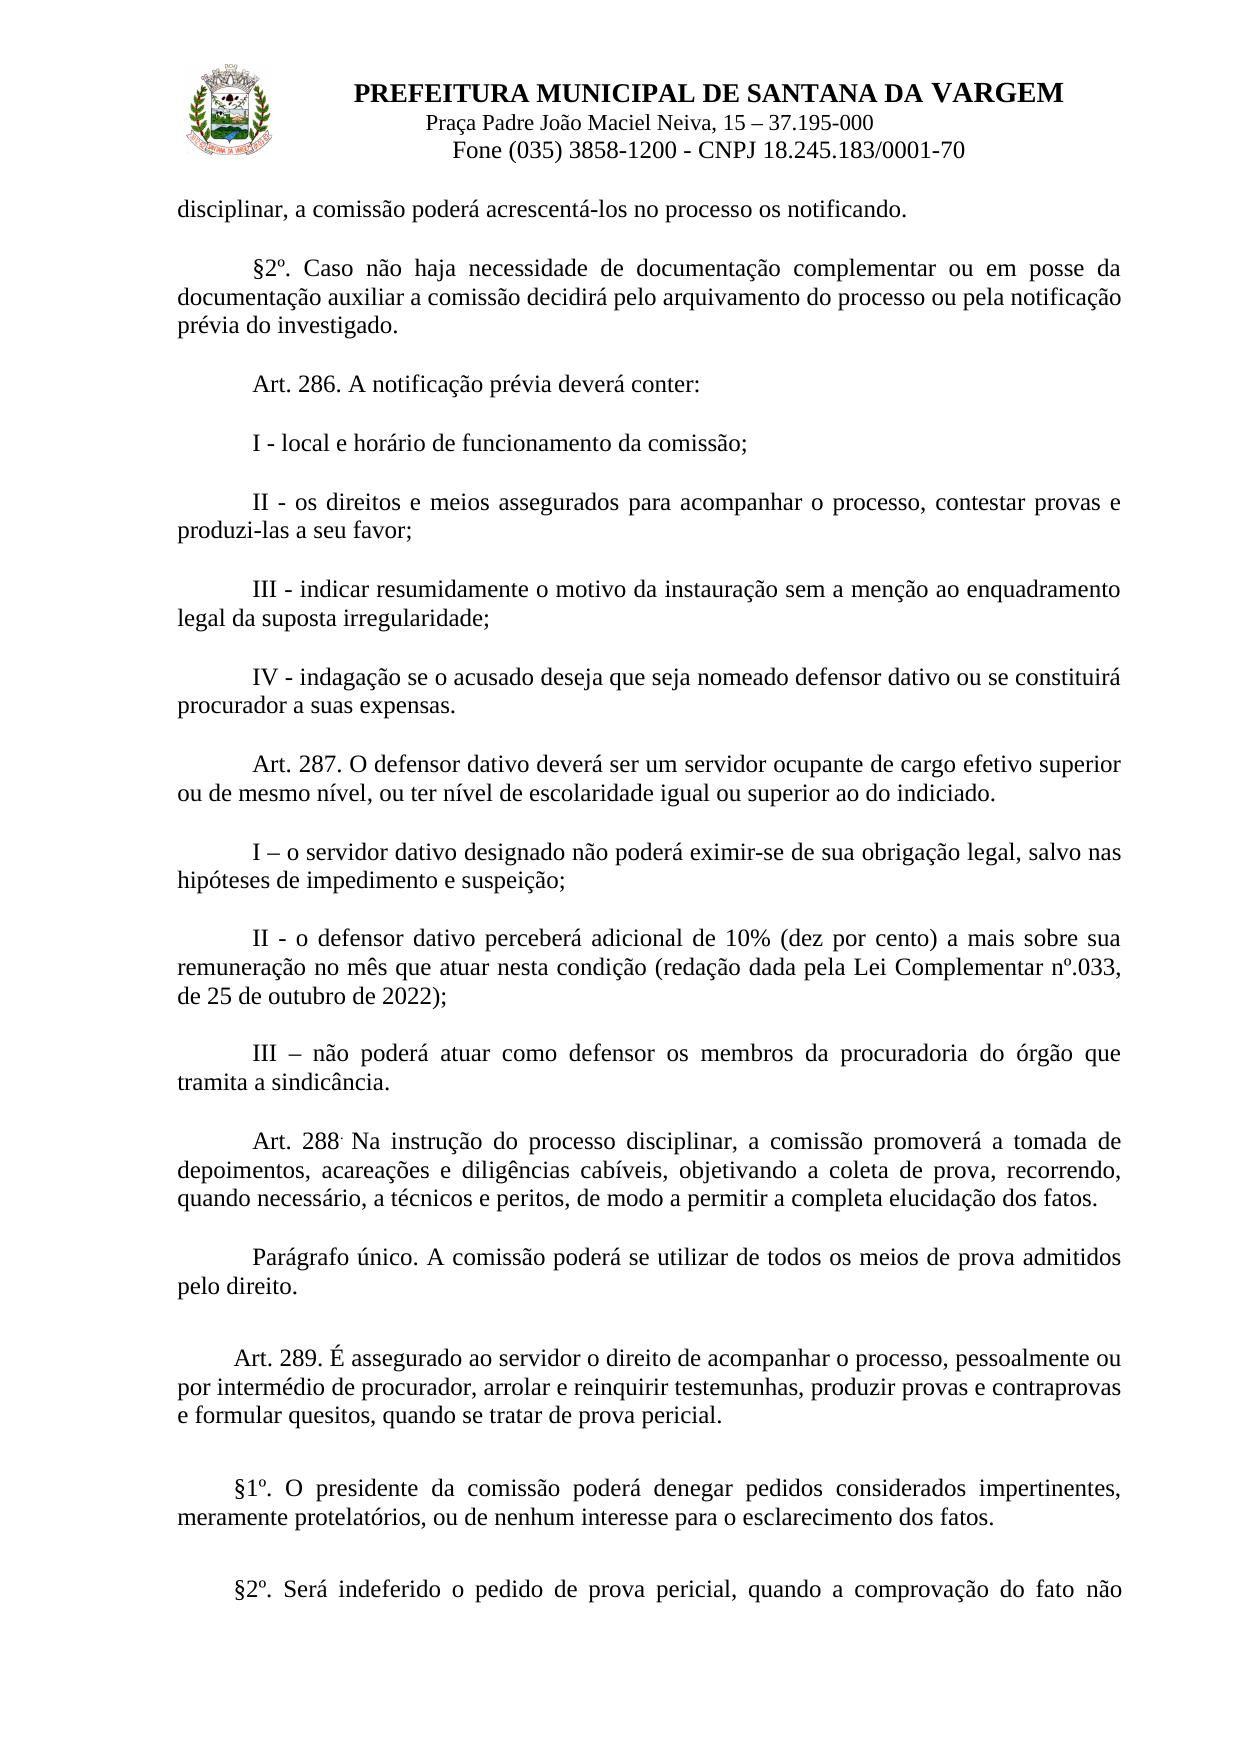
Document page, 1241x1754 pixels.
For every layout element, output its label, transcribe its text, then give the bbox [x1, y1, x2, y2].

text Art. 288. Na instrução do processo disciplinar, a comissão promoverá a tomada de depoimentos, acareações e diligências cabíveis, objetivando a coleta de prova, recorrendo, quando necessário, a técnicos e peritos, de modo a permitir a completa elucidação dos fatos. [177, 1126, 1122, 1212]
text IV - indagação se o acusado deseja que seja nomeado defensor dativo ou se constituirá procurador a suas expensas. [177, 662, 1122, 719]
text II - o defensor dativo perceberá adicional de 10% (dez por cento) a mais sobre sua remuneração no mês que atuar nesta condição (redação dada pela Lei Complementar nº.033, de 25 de outubro de 2022); [177, 923, 1122, 1010]
picture [186, 64, 273, 155]
text III - indicar resumidamente o motivo da instauração sem a menção ao enquadramento legal da suposta irregularidade; [177, 574, 1122, 632]
text Art. 286. A notificação prévia deverá conter: [177, 369, 1122, 398]
text disciplinar, a comissão poderá acrescentá-los no processo os notificando. [177, 194, 1122, 223]
text II - os direitos e meios assegurados para acompanhar o processo, contestar provas e produzi-las a seu favor; [177, 487, 1122, 544]
text §1º. O presidente da comissão poderá denegar pedidos considerados impertinentes, meramente protelatórios, ou de nenhum interesse para o esclarecimento dos fatos. [177, 1473, 1122, 1530]
text §2º. Caso não haja necessidade de documentação complementar ou em posse da documentação auxiliar a comissão decidirá pelo arquivamento do processo ou pela notificação prévia do investigado. [177, 253, 1122, 339]
text Art. 287. O defensor dativo deverá ser um servidor ocupante de cargo efetivo superior ou de mesmo nível, ou ter nível de escolaridade igual ou superior ao do indiciado. [177, 749, 1122, 807]
text Art. 289. É assegurado ao servidor o direito de acompanhar o processo, pessoalmente ou por intermédio de procurador, arrolar e reinquirir testemunhas, produzir provas e contraprovas e formular quesitos, quando se tratar de prova pericial. [177, 1343, 1122, 1429]
text I - local e horário de funcionamento da comissão; [177, 428, 1122, 457]
text I – o servidor dativo designado não poderá eximir-se de sua obrigação legal, salvo nas hipóteses de impedimento e suspeição; [177, 837, 1122, 894]
text §2º. Será indeferido o pedido de prova pericial, quando a comprovação do fato não [177, 1574, 1122, 1602]
text III – não poderá atuar como defensor os membros da procuradoria do órgão que tramita a sindicância. [177, 1038, 1122, 1096]
text Parágrafo único. A comissão poderá se utilizar de todos os meios de prova admitidos pelo direito. [177, 1242, 1122, 1300]
